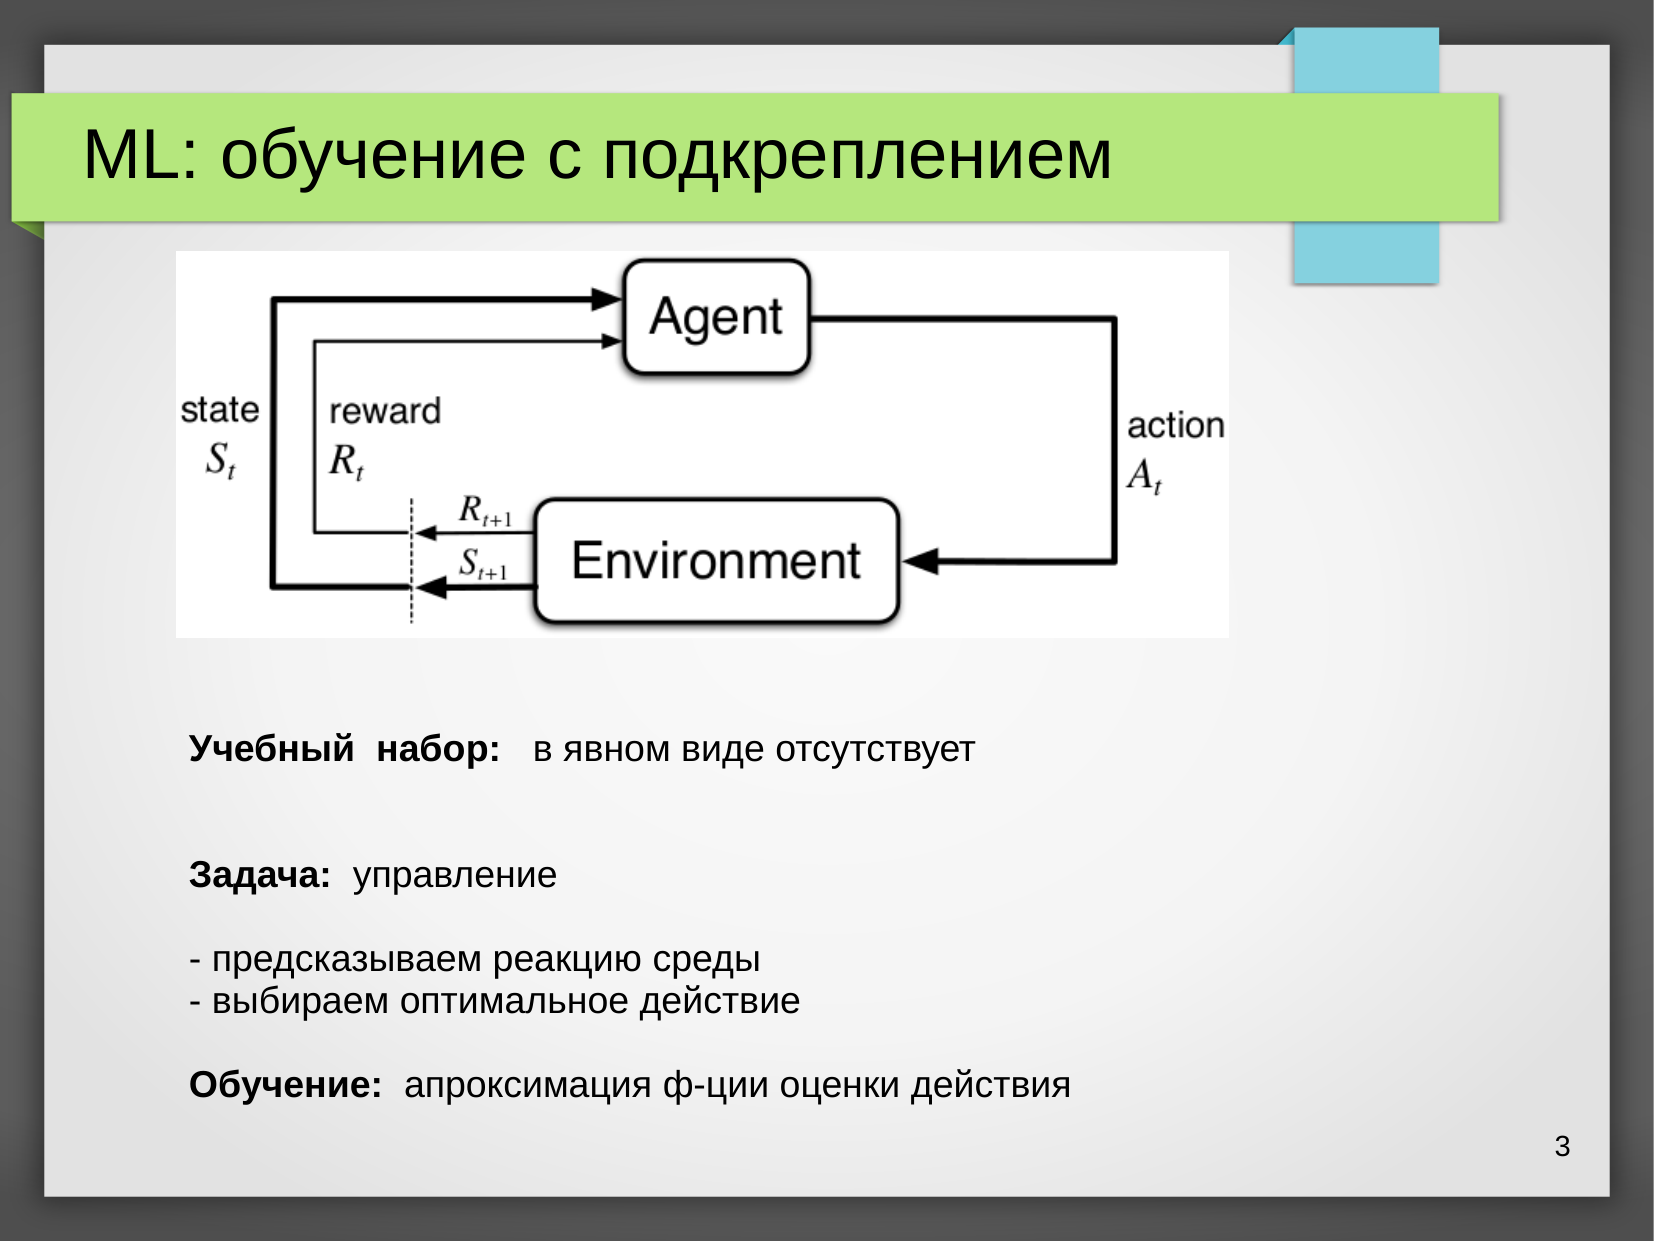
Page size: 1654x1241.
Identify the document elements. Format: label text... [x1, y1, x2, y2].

picture [0, 0, 1654, 1241]
title Учебный набор: в явном виде отсутствует Задача: управление - предсказываем реакцию среды - выбираем оптимальное действие Обучение: апроксимация ф-ции оценки действия [188, 693, 1359, 1182]
title ML: обучение с подкреплением [82, 94, 1264, 213]
